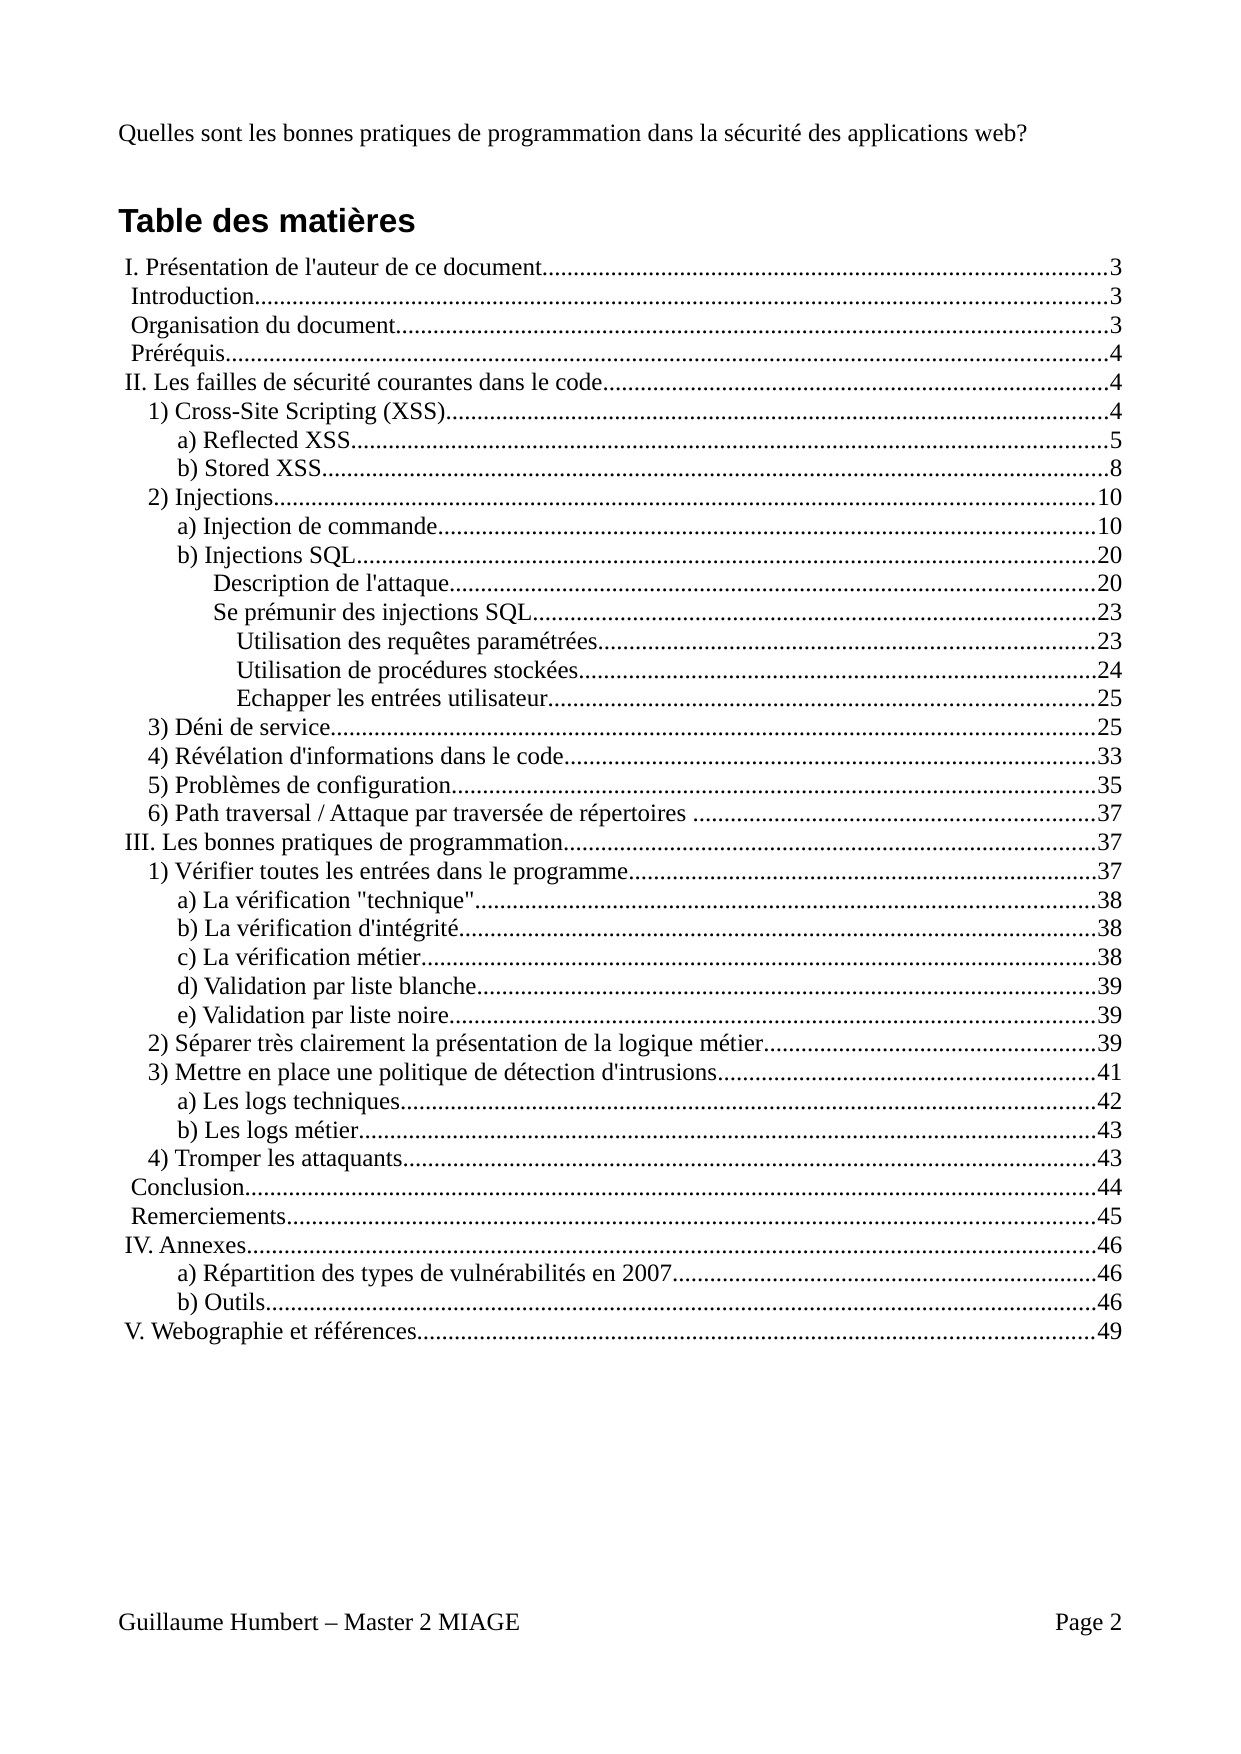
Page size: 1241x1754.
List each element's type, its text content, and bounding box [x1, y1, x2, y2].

text Conclusion 44 [118, 1172, 1122, 1201]
text b) La vérification d'intégrité 38 [177, 913, 1122, 942]
text b) Injections SQL 20 [177, 540, 1122, 568]
text a) Les logs techniques 42 [177, 1086, 1122, 1115]
text b) Outils 46 [177, 1287, 1122, 1316]
text 4) Tromper les attaquants 43 [148, 1143, 1122, 1172]
text I. Présentation de l'auteur de ce document 3 [118, 252, 1122, 281]
subtitle Table des matières [118, 201, 1122, 240]
text 3) Mettre en place une politique de détection d'intrusions 41 [148, 1057, 1122, 1086]
text 3) Déni de service 25 [148, 712, 1122, 741]
text Echapper les entrées utilisateur 25 [236, 683, 1122, 712]
text IV. Annexes 46 [118, 1230, 1122, 1258]
text b) Les logs métier 43 [177, 1115, 1122, 1143]
text III. Les bonnes pratiques de programmation 37 [118, 827, 1122, 856]
text b) Stored XSS 8 [177, 453, 1122, 482]
text d) Validation par liste blanche 39 [177, 971, 1122, 1000]
text Description de l'attaque 20 [207, 568, 1122, 597]
text 5) Problèmes de configuration 35 [148, 770, 1122, 798]
text Utilisation des requêtes paramétrées 23 [236, 626, 1122, 655]
text Introduction 3 [118, 281, 1122, 310]
text Se prémunir des injections SQL 23 [207, 597, 1122, 626]
text c) La vérification métier 38 [177, 942, 1122, 971]
text a) Injection de commande 10 [177, 511, 1122, 540]
text II. Les failles de sécurité courantes dans le code 4 [118, 367, 1122, 396]
text Utilisation de procédures stockées 24 [236, 655, 1122, 683]
text a) La vérification "technique" 38 [177, 885, 1122, 913]
text e) Validation par liste noire 39 [177, 1000, 1122, 1028]
text a) Reflected XSS 5 [177, 425, 1122, 453]
text Organisation du document 3 [118, 310, 1122, 338]
text 1) Cross-Site Scripting (XSS) 4 [148, 396, 1122, 425]
text V. Webographie et références 49 [118, 1316, 1122, 1345]
text 1) Vérifier toutes les entrées dans le programme 37 [148, 856, 1122, 885]
text 2) Injections 10 [148, 482, 1122, 511]
text 6) Path traversal / Attaque par traversée de répertoires 37 [148, 798, 1122, 827]
text 4) Révélation d'informations dans le code 33 [148, 741, 1122, 770]
text Préréquis 4 [118, 338, 1122, 367]
text Remerciements 45 [118, 1201, 1122, 1230]
text a) Répartition des types de vulnérabilités en 2007. 46 [177, 1258, 1122, 1287]
text 2) Séparer très clairement la présentation de la logique métier 39 [148, 1028, 1122, 1057]
